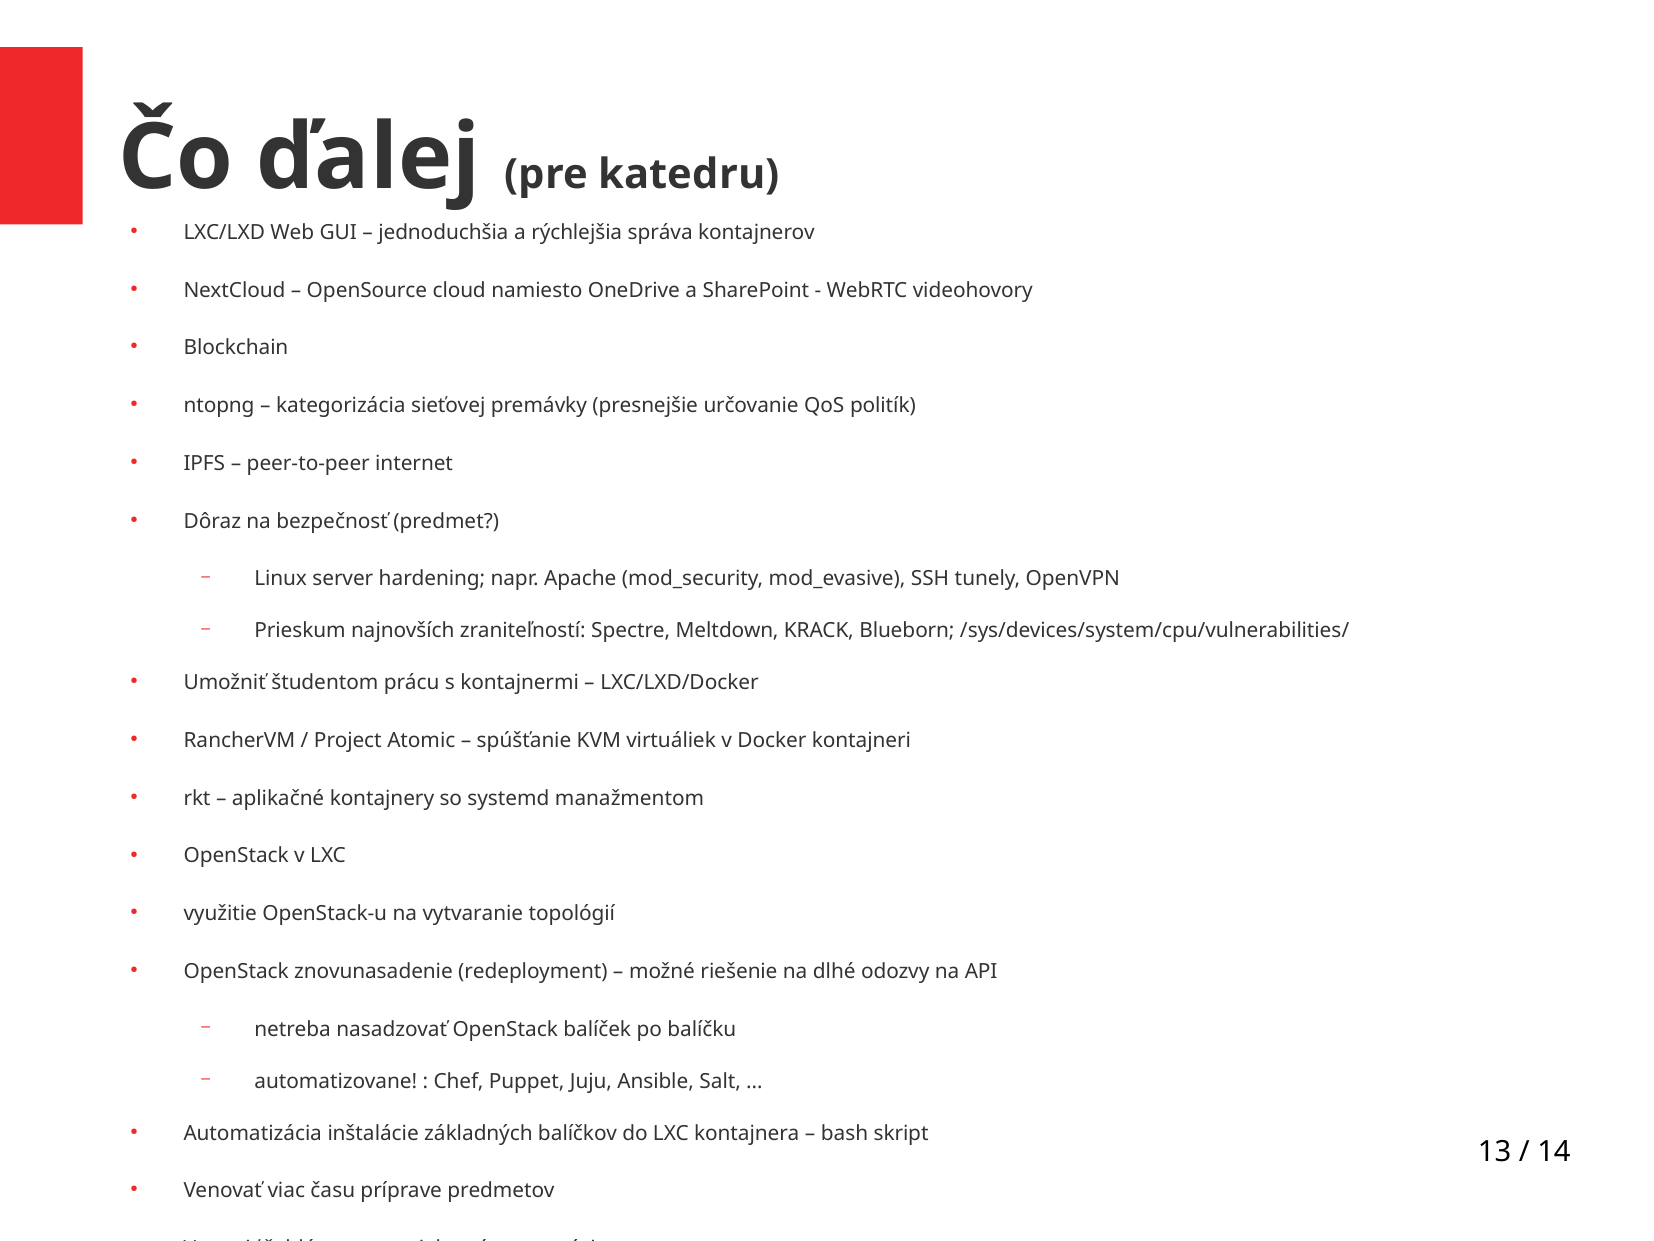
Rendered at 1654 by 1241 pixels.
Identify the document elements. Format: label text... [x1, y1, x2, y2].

title Čo ďalej (pre katedru) [118, 49, 1571, 257]
list LXC/LXD Web GUI – jednoduchšia a rýchlejšia správa kontajnerov NextCloud – OpenSource cloud namiesto OneDrive a SharePoint - WebRTC videohovory Blockchain ntopng – kategorizácia sieťovej premávky (presnejšie určovanie QoS politík) IPFS – peer-to-peer internet Dôraz na bezpečnosť (predmet?) Linux server hardening; napr. Apache (mod_security, mod_evasive), SSH tunely, OpenVPN Prieskum najnovších zraniteľností: Spectre, Meltdown, KRACK, Blueborn; /sys/devices/system/cpu/vulnerabilities/ Umožniť študentom prácu s kontajnermi – LXC/LXD/Docker RancherVM / Project Atomic – spúšťanie KVM virtuáliek v Docker kontajneri rkt – aplikačné kontajnery so systemd manažmentom OpenStack v LXC využitie OpenStack-u na vytvaranie topológií OpenStack znovunasadenie (redeployment) – možné riešenie na dlhé odozvy na API netreba nasadzovať OpenStack balíček po balíčku automatizovane! : Chef, Puppet, Juju, Ansible, Salt, … Automatizácia inštalácie základných balíčkov do LXC kontajnera – bash skript Venovať viac času príprave predmetov Vytvoriť šablónu pre projektové prezentácie Vytvoriť dokument na zabezpečenie katedrových serverov – zaistenie plošného zabezpečenia [112, 217, 1531, 937]
